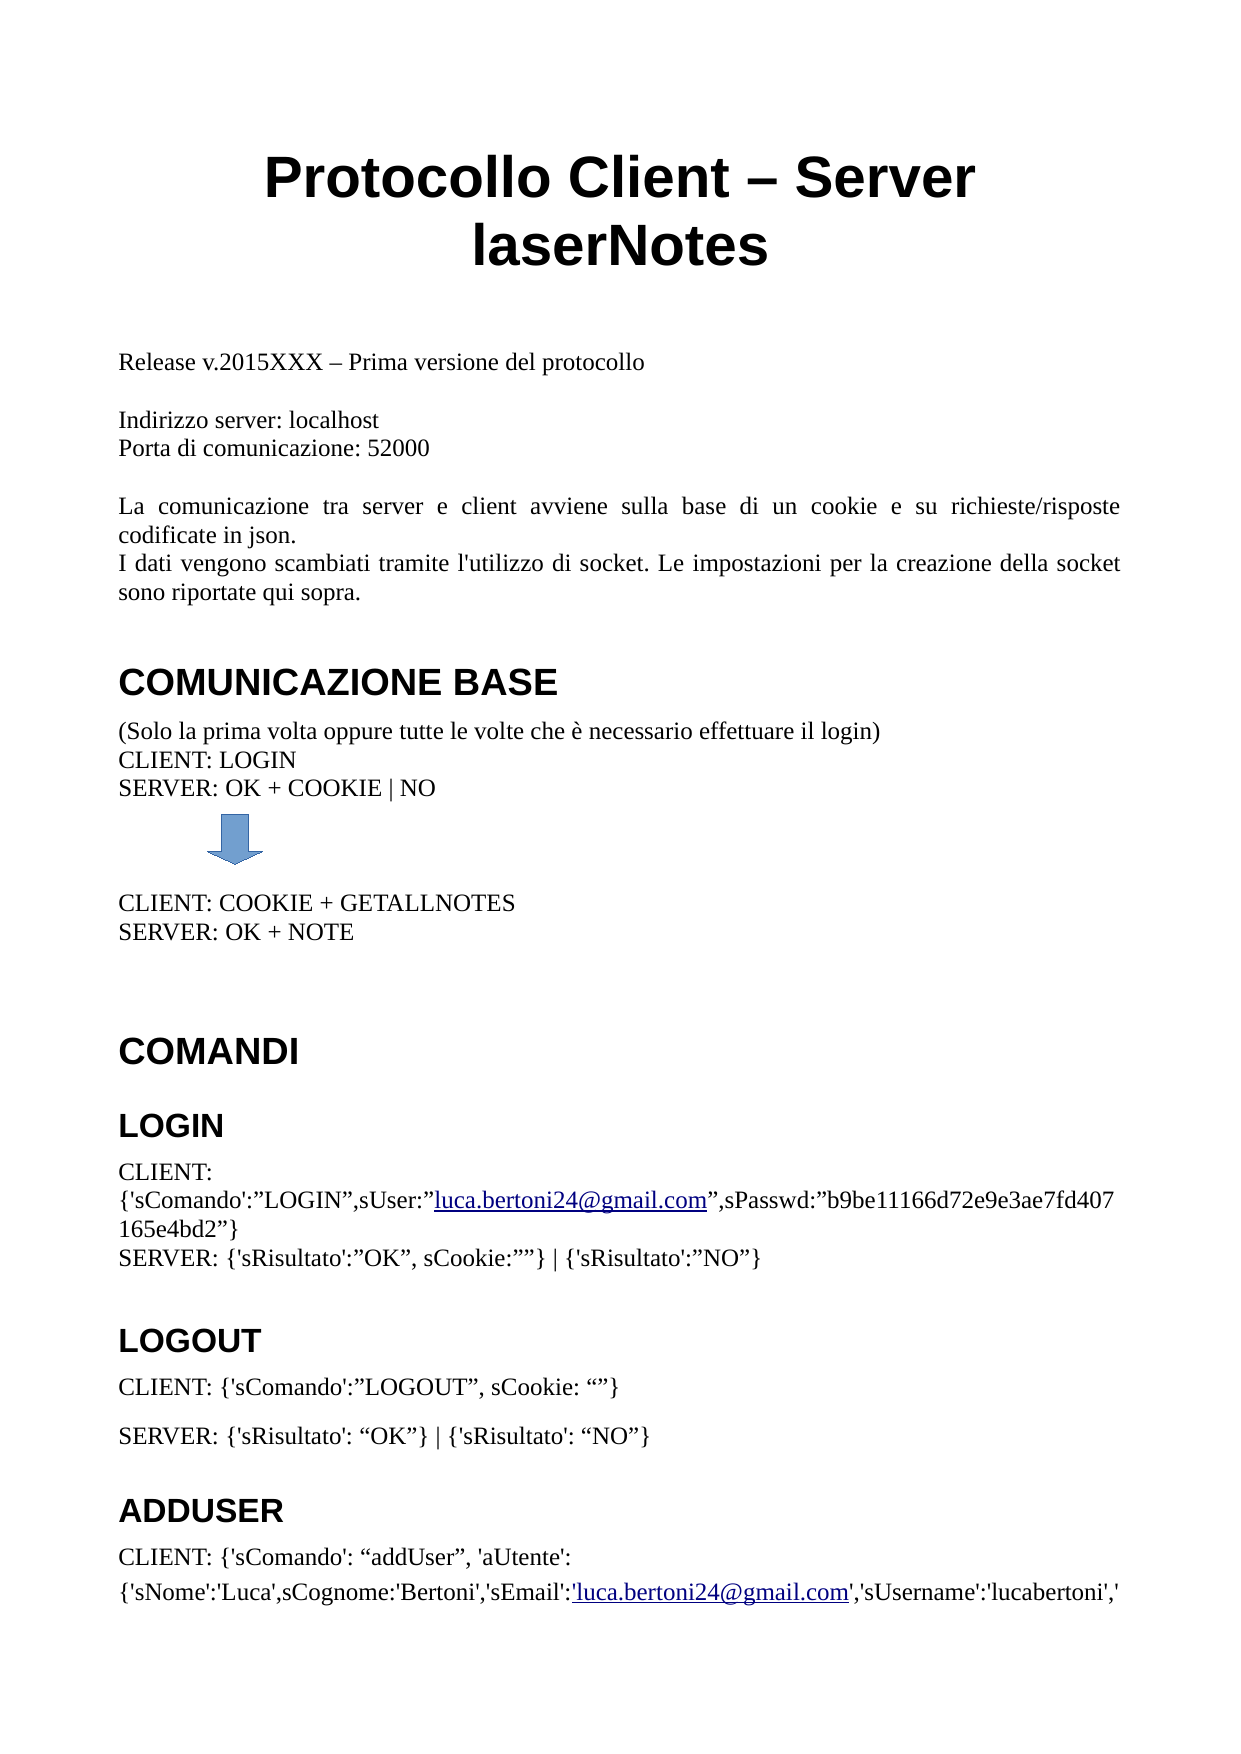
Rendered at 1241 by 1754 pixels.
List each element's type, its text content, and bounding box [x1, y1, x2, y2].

text CLIENT: {'sComando': “addUser”, 'aUtente':{'sNome':'Luca',sCognome:'Bertoni','sEmail':'luca.bertoni24@gmail.com','sUsername':'lucabertoni',' [118, 1542, 1122, 1606]
subtitle COMANDI [118, 1028, 1122, 1072]
text Porta di comunicazione: 52000 [118, 433, 1122, 462]
subtitle LOGIN [118, 1105, 1122, 1144]
text SERVER: OK + NOTE [118, 917, 1122, 946]
text Release v.2015XXX – Prima versione del protocollo [118, 347, 1122, 376]
subtitle COMUNICAZIONE BASE [118, 660, 1122, 703]
text CLIENT: COOKIE + GETALLNOTES [118, 888, 1122, 917]
text SERVER: OK + COOKIE | NO [118, 773, 1122, 802]
text SERVER: {'sRisultato':”OK”, sCookie:””} | {'sRisultato':”NO”} [118, 1243, 1122, 1272]
text CLIENT: {'sComando':”LOGOUT”, sCookie: “”} [118, 1372, 1122, 1401]
subtitle LOGOUT [118, 1321, 1122, 1360]
text I dati vengono scambiati tramite l'utilizzo di socket. Le impostazioni per la creazione della socket sono riportate qui sopra. [118, 548, 1122, 606]
text La comunicazione tra server e client avviene sulla base di un cookie e su richieste/risposte codificate in json. [118, 491, 1122, 548]
text CLIENT: LOGIN [118, 745, 1122, 773]
text Indirizzo server: localhost [118, 405, 1122, 433]
text SERVER: {'sRisultato': “OK”} | {'sRisultato': “NO”} [118, 1421, 1122, 1450]
subtitle ADDUSER [118, 1491, 1122, 1530]
text (Solo la prima volta oppure tutte le volte che è necessario effettuare il login) [118, 716, 1122, 745]
text CLIENT:{'sComando':”LOGIN”,sUser:”luca.bertoni24@gmail.com”,sPasswd:”b9be11166d72e9e3ae7fd407165e4bd2”} [118, 1157, 1122, 1243]
title Protocollo Client – Server laserNotes [118, 143, 1122, 277]
